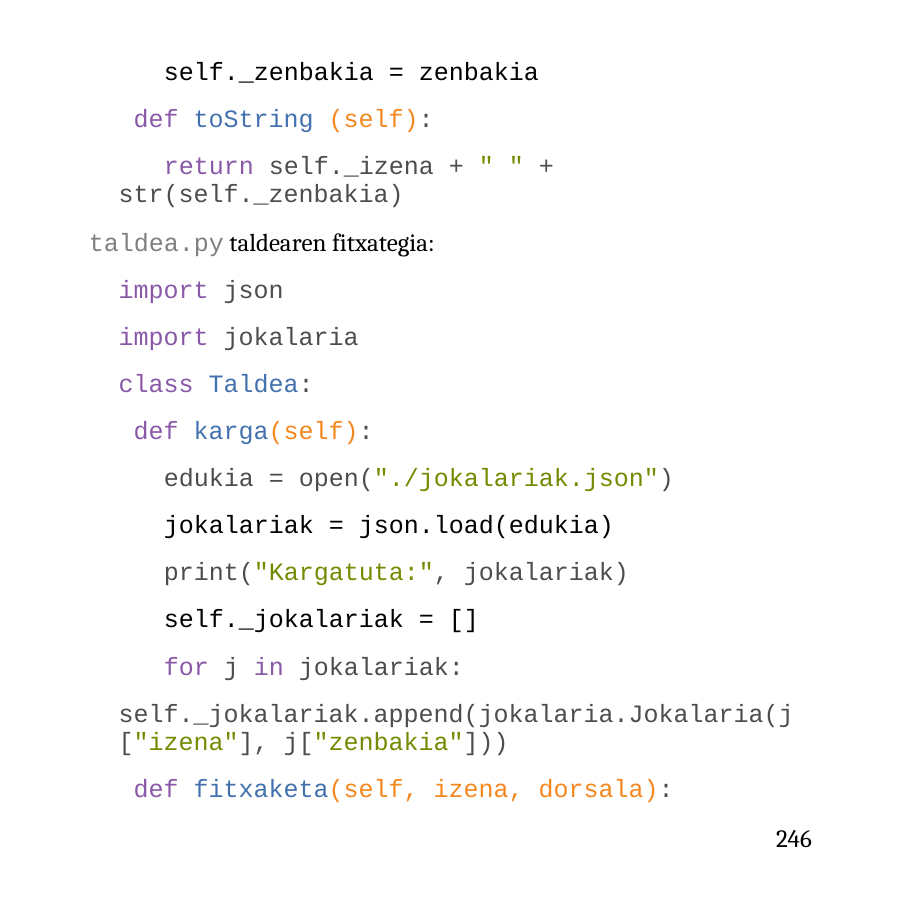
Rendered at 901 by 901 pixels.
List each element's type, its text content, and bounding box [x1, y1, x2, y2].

text print("Kargatuta:", jokalariak) [118, 560, 811, 588]
text def karga(self): [118, 419, 811, 447]
text def toString (self): [118, 106, 811, 134]
text import json [118, 277, 811, 306]
text import jokalaria [118, 324, 811, 353]
text taldea.py taldearen fitxategia: [89, 229, 811, 259]
text jokalariak = json.load(edukia) [118, 513, 811, 541]
text self._zenbakia = zenbakia [118, 59, 811, 87]
text def fitxaketa(self, izena, dorsala): [118, 777, 811, 805]
text class Taldea: [118, 372, 811, 400]
text for j in jokalariak: [118, 654, 811, 682]
text return self._izena + " " + str(self._zenbakia) [118, 153, 811, 210]
text edukia = open("./jokalariak.json") [118, 466, 811, 494]
text self._jokalariak = [] [118, 607, 811, 635]
text self._jokalariak.append(jokalaria.Jokalaria(j["izena"], j["zenbakia"])) [118, 701, 811, 758]
